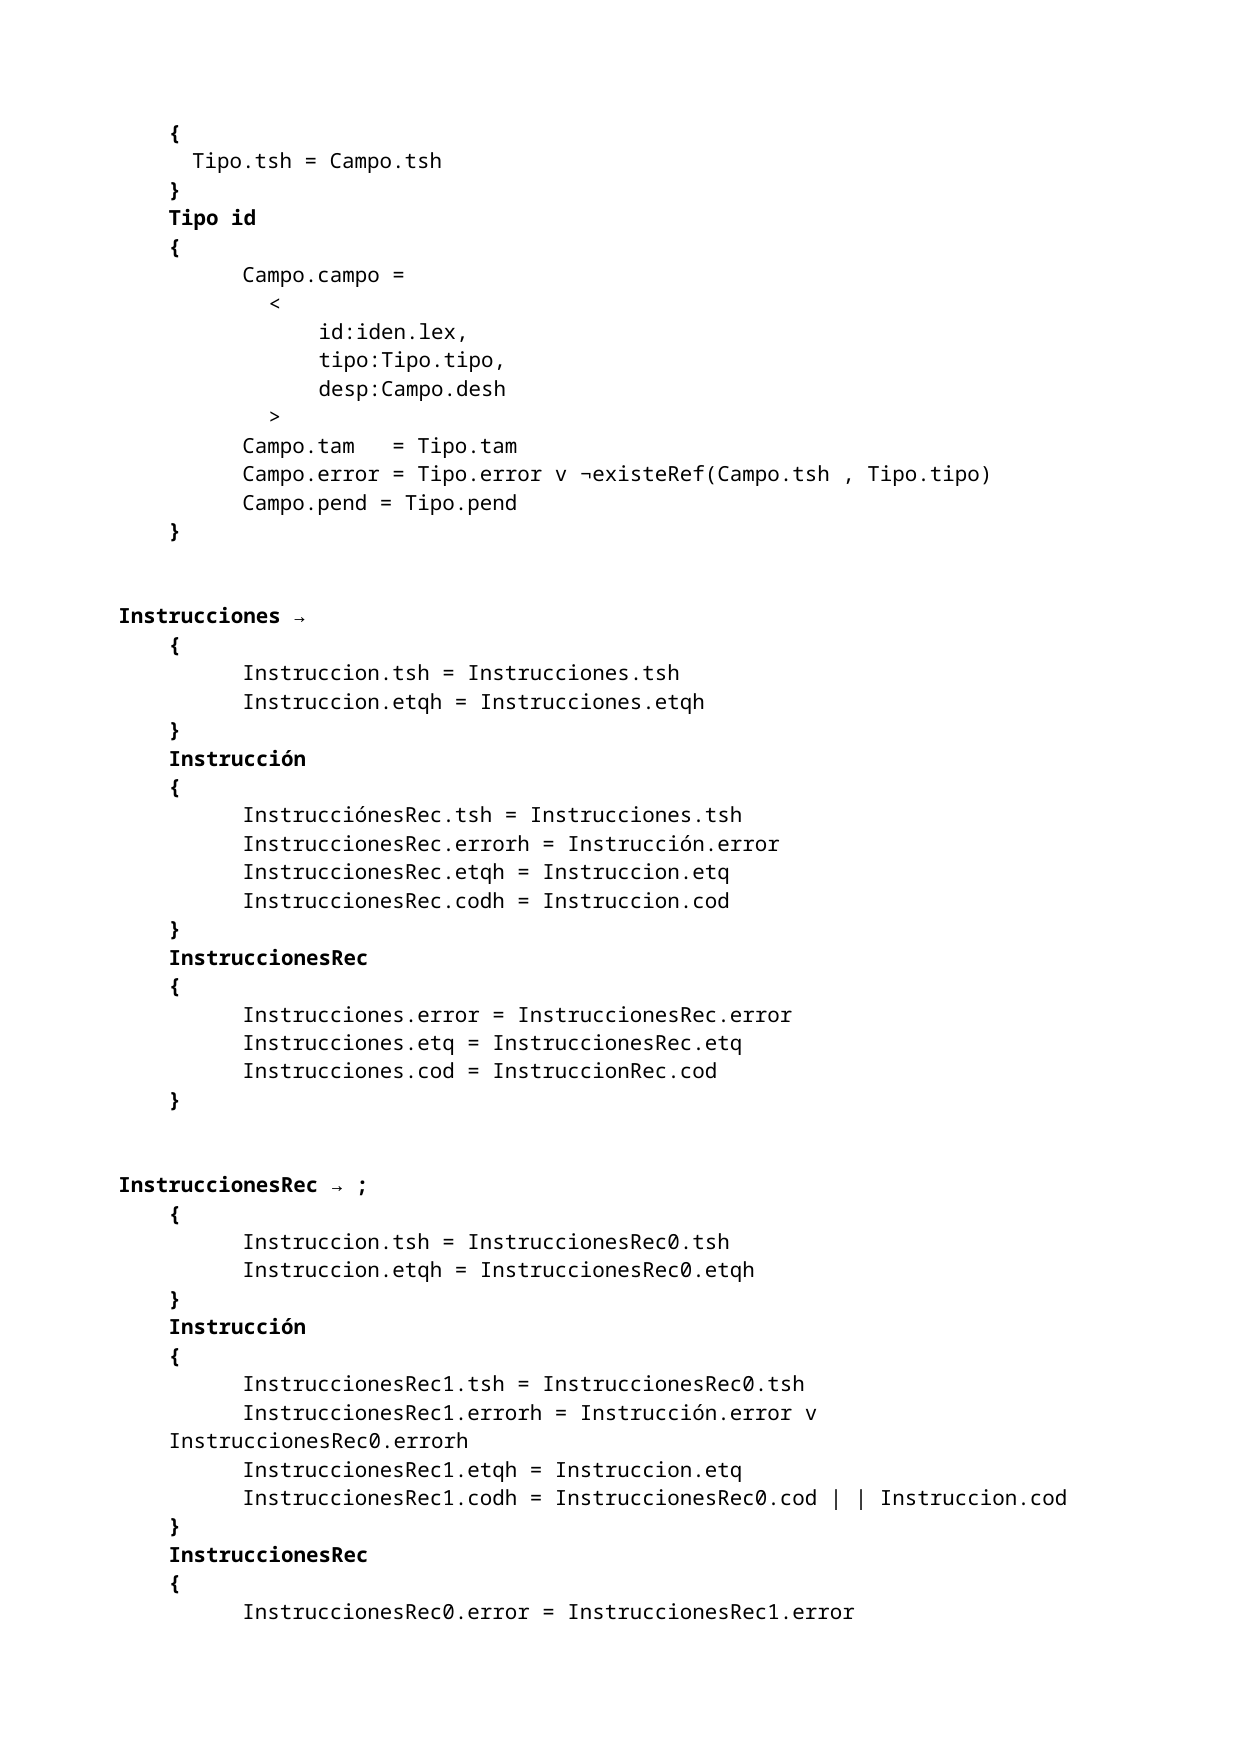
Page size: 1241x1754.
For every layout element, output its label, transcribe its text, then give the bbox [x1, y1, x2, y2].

text InstruccionesRec1.errorh = Instrucción.error v InstruccionesRec0.errorh [168, 1398, 1122, 1455]
text Tipo.tsh = Campo.tsh [118, 147, 1122, 175]
text Instrucciones → [118, 602, 1122, 630]
text Instrucciones.etq = InstruccionesRec.etq [168, 1028, 1122, 1057]
text InstruccionesRec1.codh = InstruccionesRec0.cod | | Instruccion.cod [168, 1483, 1122, 1512]
text } [168, 175, 1122, 203]
text { [168, 1568, 1122, 1597]
text > [168, 402, 1122, 431]
text Instrucciones.error = InstruccionesRec.error [168, 1000, 1122, 1028]
text Campo.error = Tipo.error v ¬existeRef(Campo.tsh , Tipo.tipo) [168, 459, 1122, 488]
text InstrucciónesRec.tsh = Instrucciones.tsh [168, 801, 1122, 829]
text Instruccion.tsh = Instrucciones.tsh [168, 658, 1122, 687]
text tipo:Tipo.tipo, [168, 346, 1122, 374]
text { [168, 1341, 1122, 1369]
text Instruccion.etqh = InstruccionesRec0.etqh [168, 1256, 1122, 1284]
text InstruccionesRec0.error = InstruccionesRec1.error [168, 1597, 1122, 1625]
text InstruccionesRec [168, 1540, 1122, 1568]
text { [168, 232, 1122, 260]
text { [168, 118, 1122, 147]
text desp:Campo.desh [168, 374, 1122, 402]
text Campo.tam = Tipo.tam [168, 431, 1122, 459]
text InstruccionesRec.errorh = Instrucción.error [168, 829, 1122, 857]
text InstruccionesRec1.etqh = Instruccion.etq [168, 1455, 1122, 1483]
text } [168, 914, 1122, 943]
text InstruccionesRec.codh = Instruccion.cod [168, 886, 1122, 914]
text } [168, 715, 1122, 744]
text { [168, 772, 1122, 801]
text Instruccion.tsh = InstruccionesRec0.tsh [168, 1227, 1122, 1256]
text Instruccion.etqh = Instrucciones.etqh [168, 687, 1122, 715]
text } [168, 1085, 1122, 1113]
text } [168, 1512, 1122, 1540]
text } [168, 1284, 1122, 1312]
text InstruccionesRec1.tsh = InstruccionesRec0.tsh [168, 1369, 1122, 1398]
text Tipo id [168, 203, 1122, 232]
text id:iden.lex, [168, 317, 1122, 346]
text InstruccionesRec [168, 943, 1122, 971]
text { [168, 971, 1122, 1000]
text { [168, 630, 1122, 658]
text { [168, 1199, 1122, 1227]
text Instrucción [168, 744, 1122, 772]
text InstruccionesRec.etqh = Instruccion.etq [168, 857, 1122, 886]
text Campo.campo = [168, 260, 1122, 289]
text Instrucciones.cod = InstruccionRec.cod [168, 1057, 1122, 1085]
text < [168, 289, 1122, 317]
text Campo.pend = Tipo.pend [168, 488, 1122, 516]
text Instrucción [168, 1312, 1122, 1341]
text } [168, 516, 1122, 545]
text InstruccionesRec → ; [118, 1170, 1122, 1199]
